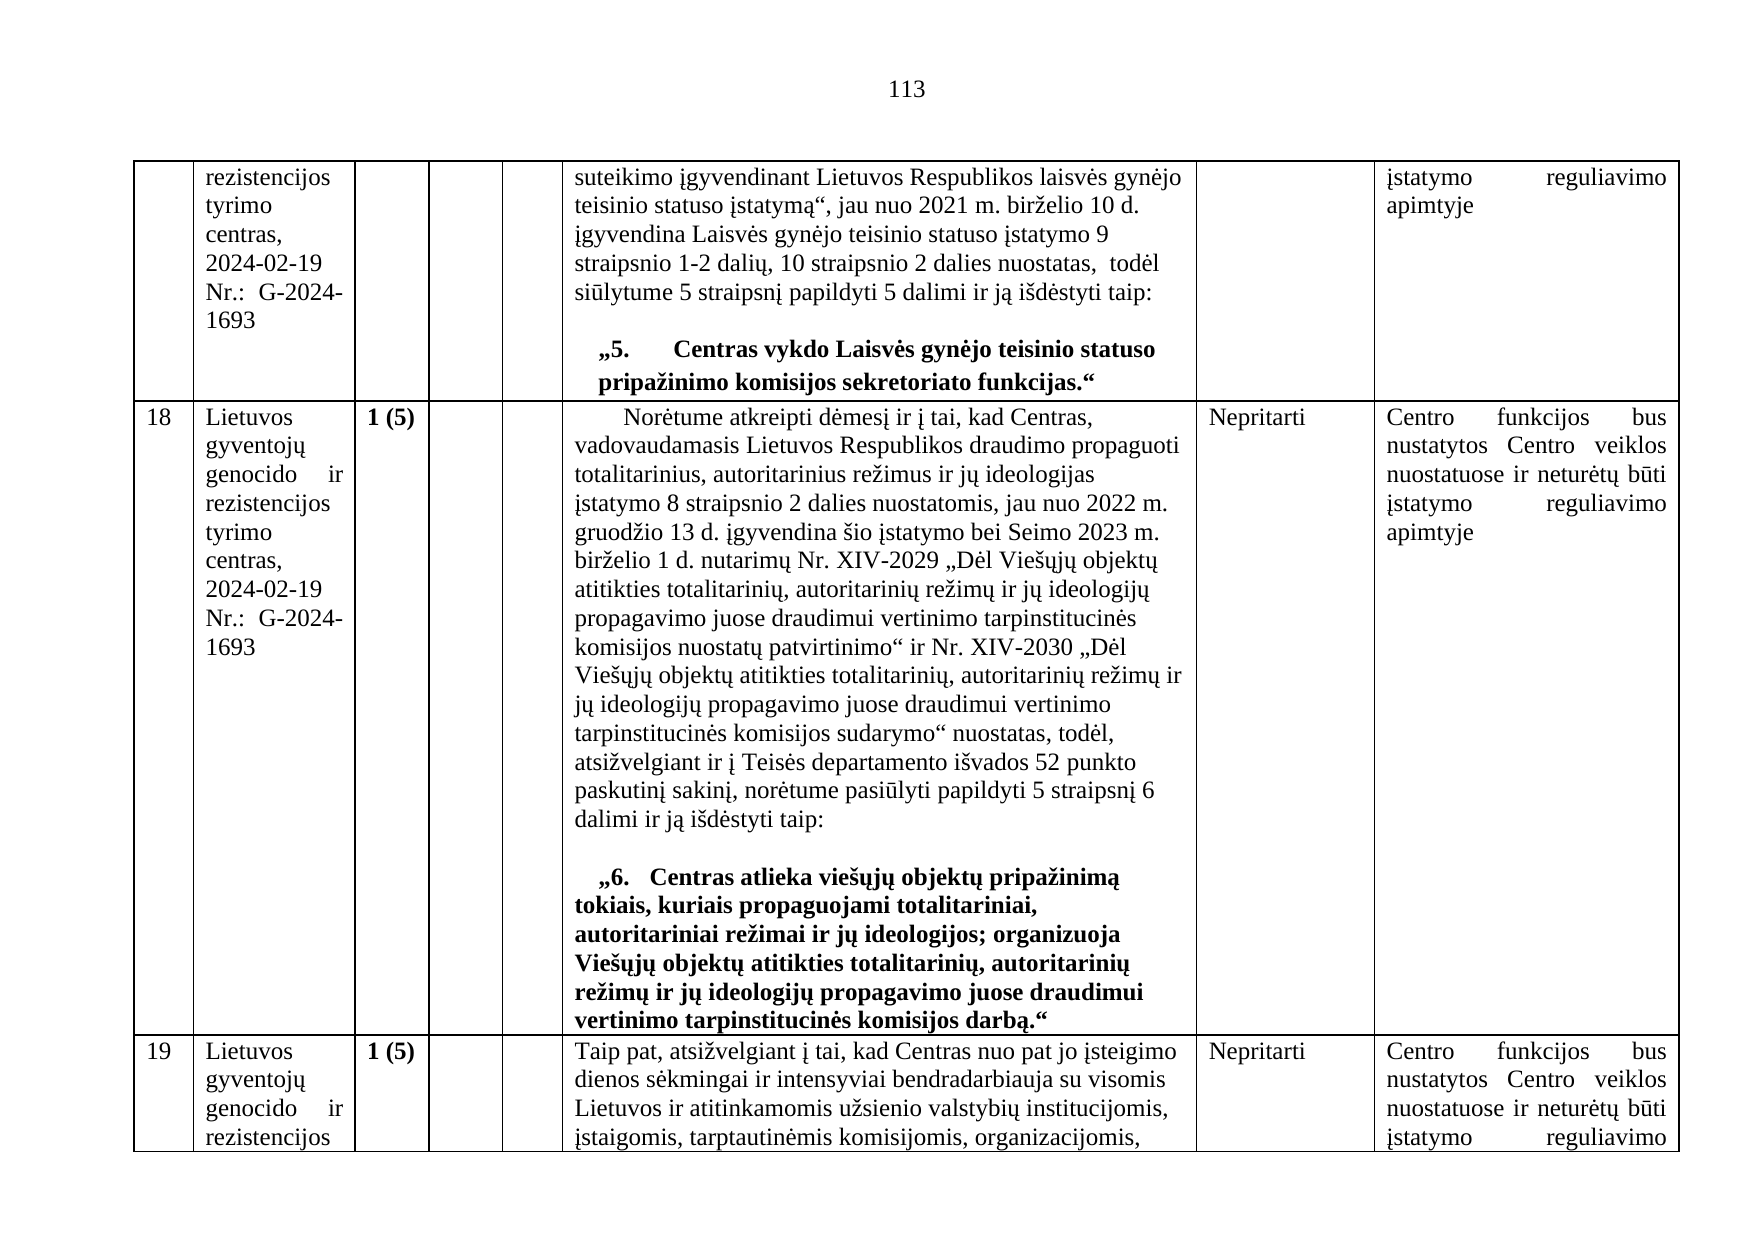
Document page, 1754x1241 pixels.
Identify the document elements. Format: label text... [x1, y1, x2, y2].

table_cell 19 [135, 1036, 193, 1151]
table_cell Nepritarti [1197, 402, 1374, 1034]
table_cell Centro funkcijos bus nustatytos Centro veiklos nuostatuose ir neturėtų būti įstatymo reguliavimo apimtyje [1375, 402, 1678, 1034]
table_cell [1197, 162, 1374, 400]
table_cell 1 (5) [356, 402, 428, 1034]
table_cell Lietuvos gyventojų genocido ir rezistencijos [194, 1036, 354, 1151]
table_cell [503, 1036, 562, 1151]
table_cell 18 [135, 402, 193, 1034]
table_cell suteikimo įgyvendinant Lietuvos Respublikos laisvės gynėjo teisinio statuso įstatymą“, jau nuo 2021 m. birželio 10 d. įgyvendina Laisvės gynėjo teisinio statuso įstatymo 9 straipsnio 1-2 dalių, 10 straipsnio 2 dalies nuostatas, todėl siūlytume 5 straipsnį papildyti 5 dalimi ir ją išdėstyti taip: „5. Centras vykdo Laisvės gynėjo teisinio statuso pripažinimo komisijos sekretoriato funkcijas.“ [563, 162, 1196, 400]
table_cell [503, 162, 562, 400]
table_cell Lietuvos gyventojų genocido ir rezistencijos tyrimo centras, 2024-02-19 Nr.: G-2024-1693 [194, 402, 354, 1034]
table_cell [503, 402, 562, 1034]
table_cell įstatymo reguliavimo apimtyje [1375, 162, 1678, 400]
table_cell Centro funkcijos bus nustatytos Centro veiklos nuostatuose ir neturėtų būti įstatymo reguliavimo [1375, 1036, 1678, 1151]
table_cell 1 (5) [356, 1036, 428, 1151]
table_cell Norėtume atkreipti dėmesį ir į tai, kad Centras, vadovaudamasis Lietuvos Respublikos draudimo propaguoti totalitarinius, autoritarinius režimus ir jų ideologijas įstatymo 8 straipsnio 2 dalies nuostatomis, jau nuo 2022 m. gruodžio 13 d. įgyvendina šio įstatymo bei Seimo 2023 m. birželio 1 d. nutarimų Nr. XIV-2029 „Dėl Viešųjų objektų atitikties totalitarinių, autoritarinių režimų ir jų ideologijų propagavimo juose draudimui vertinimo tarpinstitucinės komisijos nuostatų patvirtinimo“ ir Nr. XIV-2030 „Dėl Viešųjų objektų atitikties totalitarinių, autoritarinių režimų ir jų ideologijų propagavimo juose draudimui vertinimo tarpinstitucinės komisijos sudarymo“ nuostatas, todėl, atsižvelgiant ir į Teisės departamento išvados 52 punkto paskutinį sakinį, norėtume pasiūlyti papildyti 5 straipsnį 6 dalimi ir ją išdėstyti taip: „6. Centras atlieka viešųjų objektų pripažinimą tokiais, kuriais propaguojami totalitariniai, autoritariniai režimai ir jų ideologijos; organizuoja Viešųjų objektų atitikties totalitarinių, autoritarinių režimų ir jų ideologijų propagavimo juose draudimui vertinimo tarpinstitucinės komisijos darbą.“ [563, 402, 1196, 1034]
table_cell rezistencijos tyrimo centras, 2024-02-19 Nr.: G-2024-1693 [194, 162, 354, 400]
table_cell [135, 162, 193, 400]
table_cell Taip pat, atsižvelgiant į tai, kad Centras nuo pat jo įsteigimo dienos sėkmingai ir intensyviai bendradarbiauja su visomis Lietuvos ir atitinkamomis užsienio valstybių institucijomis, įstaigomis, tarptautinėmis komisijomis, organizacijomis, [563, 1036, 1196, 1151]
table_cell [430, 162, 502, 400]
table_cell Nepritarti [1197, 1036, 1374, 1151]
table_cell [430, 402, 502, 1034]
table_cell [430, 1036, 502, 1151]
table_cell [356, 162, 428, 400]
